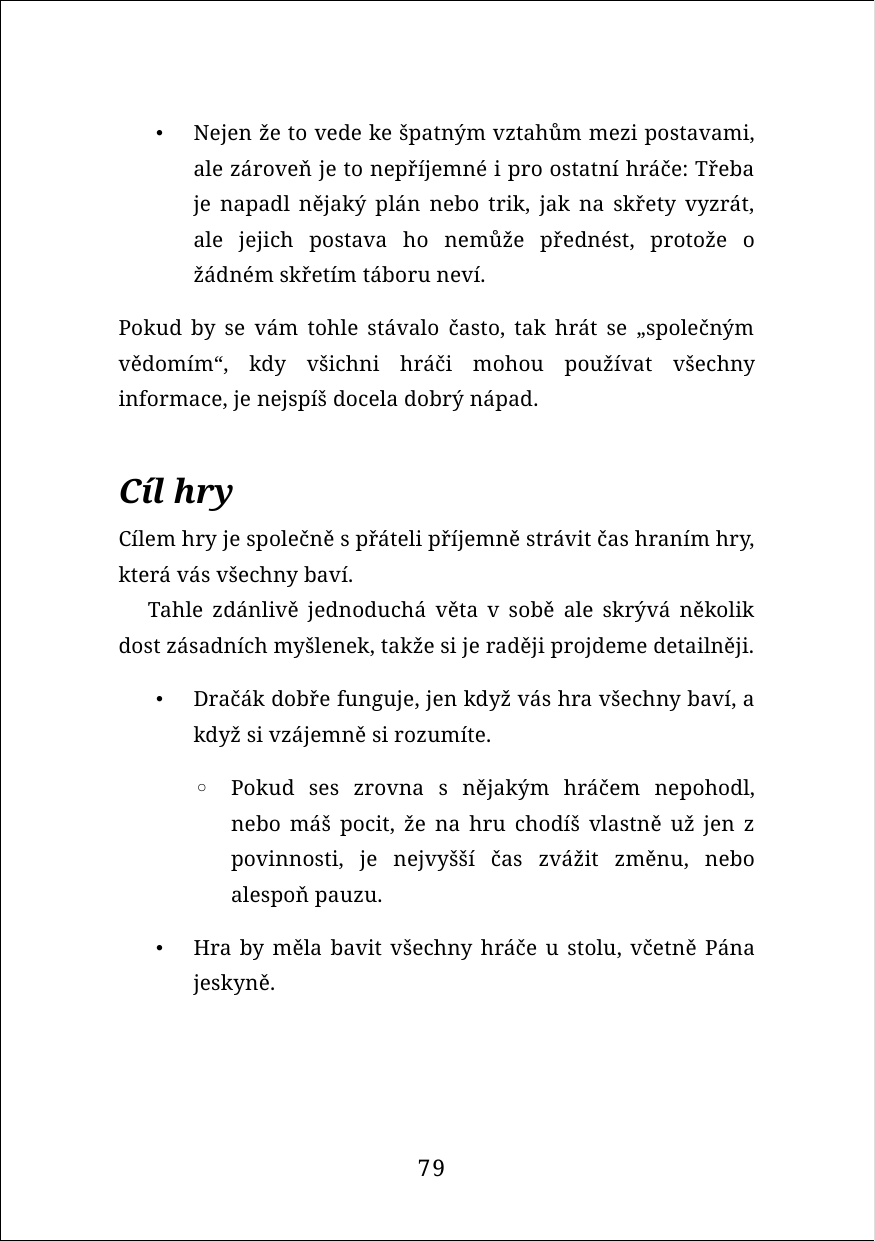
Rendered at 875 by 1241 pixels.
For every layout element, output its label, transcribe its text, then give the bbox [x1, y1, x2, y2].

list Hra by měla bavit všechny hráče u stolu, včetně Pána jeskyně. [156, 933, 756, 997]
list Pokud ses zrovna s nějakým hráčem nepohodl, nebo máš pocit, že na hru chodíš vlastně už jen z povinnosti, je nejvyšší čas zvážit změnu, nebo alespoň pauzu. [193, 773, 756, 908]
subtitle Cíl hry [118, 467, 756, 513]
text Cílem hry je společně s přáteli příjemně strávit čas hraním hry, která vás všechny baví. Tahle zdánlivě jednoduchá věta v sobě ale skrývá několik dost zásadních myšlenek, takže si je raději projdeme detailněji. [118, 524, 756, 659]
list Nejen že to vede ke špatným vztahům mezi postavami, ale zároveň je to nepříjemné i pro ostatní hráče: Třeba je napadl nějaký plán nebo trik, jak na skřety vyzrát, ale jejich postava ho nemůže přednést, protože o žádném skřetím táboru neví. [156, 118, 756, 289]
text Pokud by se vám tohle stávalo často, tak hrát se „společným vědomím“, kdy všichni hráči mohou používat všechny informace, je nejspíš docela dobrý nápad. [118, 313, 756, 413]
list Dračák dobře funguje, jen když vás hra všechny baví, a když si vzájemně si rozumíte. [156, 684, 756, 748]
